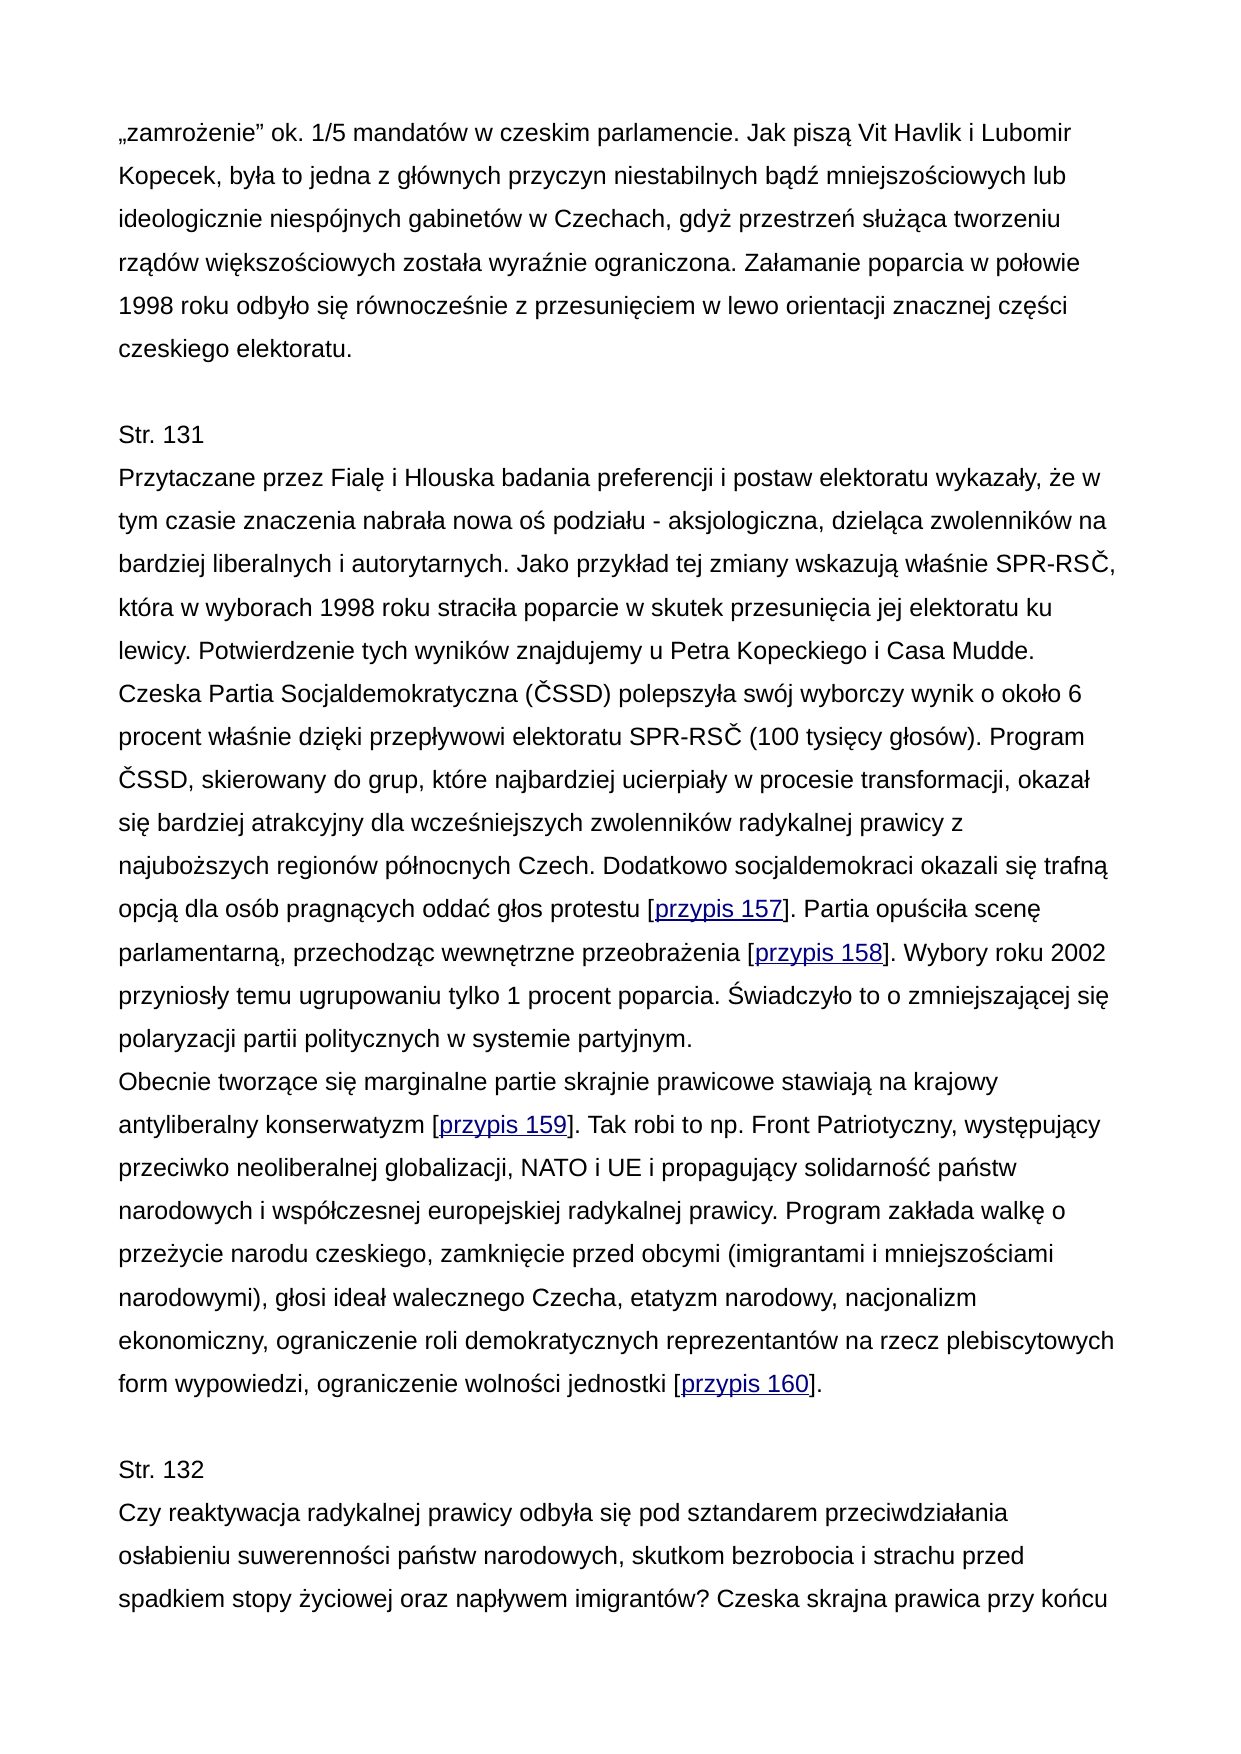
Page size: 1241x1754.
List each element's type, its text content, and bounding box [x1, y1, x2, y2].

text „zamrożenie” ok. 1/5 mandatów w czeskim parlamencie. Jak piszą Vit Havlik i Lubomir Kopecek, była to jedna z głównych przyczyn niestabilnych bądź mniejszościowych lub ideologicznie niespójnych gabinetów w Czechach, gdyż przestrzeń służąca tworzeniu rządów większościowych została wyraźnie ograniczona. Załamanie poparcia w połowie 1998 roku odbyło się równocześnie z przesunięciem w lewo orientacji znacznej części czeskiego elektoratu. [118, 118, 1122, 362]
text Przytaczane przez Fialę i Hlouska badania preferencji i postaw elektoratu wykazały, że w tym czasie znaczenia nabrała nowa oś podziału - aksjologiczna, dzieląca zwolenników na bardziej liberalnych i autorytarnych. Jako przykład tej zmiany wskazują właśnie SPR-RSČ, która w wyborach 1998 roku straciła poparcie w skutek przesunięcia jej elektoratu ku lewicy. Potwierdzenie tych wyników znajdujemy u Petra Kopeckiego i Casa Mudde. Czeska Partia Socjaldemokratyczna (ČSSD) polepszyła swój wyborczy wynik o około 6 procent właśnie dzięki przepływowi elektoratu SPR-RSČ (100 tysięcy głosów). Program ČSSD, skierowany do grup, które najbardziej ucierpiały w procesie transformacji, okazał się bardziej atrakcyjny dla wcześniejszych zwolenników radykalnej prawicy z najuboższych regionów północnych Czech. Dodatkowo socjaldemokraci okazali się trafną opcją dla osób pragnących oddać głos protestu [przypis 157]. Partia opuściła scenę parlamentarną, przechodząc wewnętrzne przeobrażenia [przypis 158]. Wybory roku 2002 przyniosły temu ugrupowaniu tylko 1 procent poparcia. Świadczyło to o zmniejszającej się polaryzacji partii politycznych w systemie partyjnym. [118, 463, 1122, 1052]
text Str. 131 [118, 420, 1122, 449]
text Obecnie tworzące się marginalne partie skrajnie prawicowe stawiają na krajowy antyliberalny konserwatyzm [przypis 159]. Tak robi to np. Front Patriotyczny, występujący przeciwko neoliberalnej globalizacji, NATO i UE i propagujący solidarność państw narodowych i współczesnej europejskiej radykalnej prawicy. Program zakłada walkę o przeżycie narodu czeskiego, zamknięcie przed obcymi (imigrantami i mniejszościami narodowymi), głosi ideał walecznego Czecha, etatyzm narodowy, nacjonalizm ekonomiczny, ograniczenie roli demokratycznych reprezentantów na rzecz plebiscytowych form wypowiedzi, ograniczenie wolności jednostki [przypis 160]. [118, 1067, 1122, 1397]
text Czy reaktywacja radykalnej prawicy odbyła się pod sztandarem przeciwdziałania osłabieniu suwerenności państw narodowych, skutkom bezrobocia i strachu przed spadkiem stopy życiowej oraz napływem imigrantów? Czeska skrajna prawica przy końcu [118, 1498, 1122, 1613]
text Str. 132 [118, 1455, 1122, 1484]
